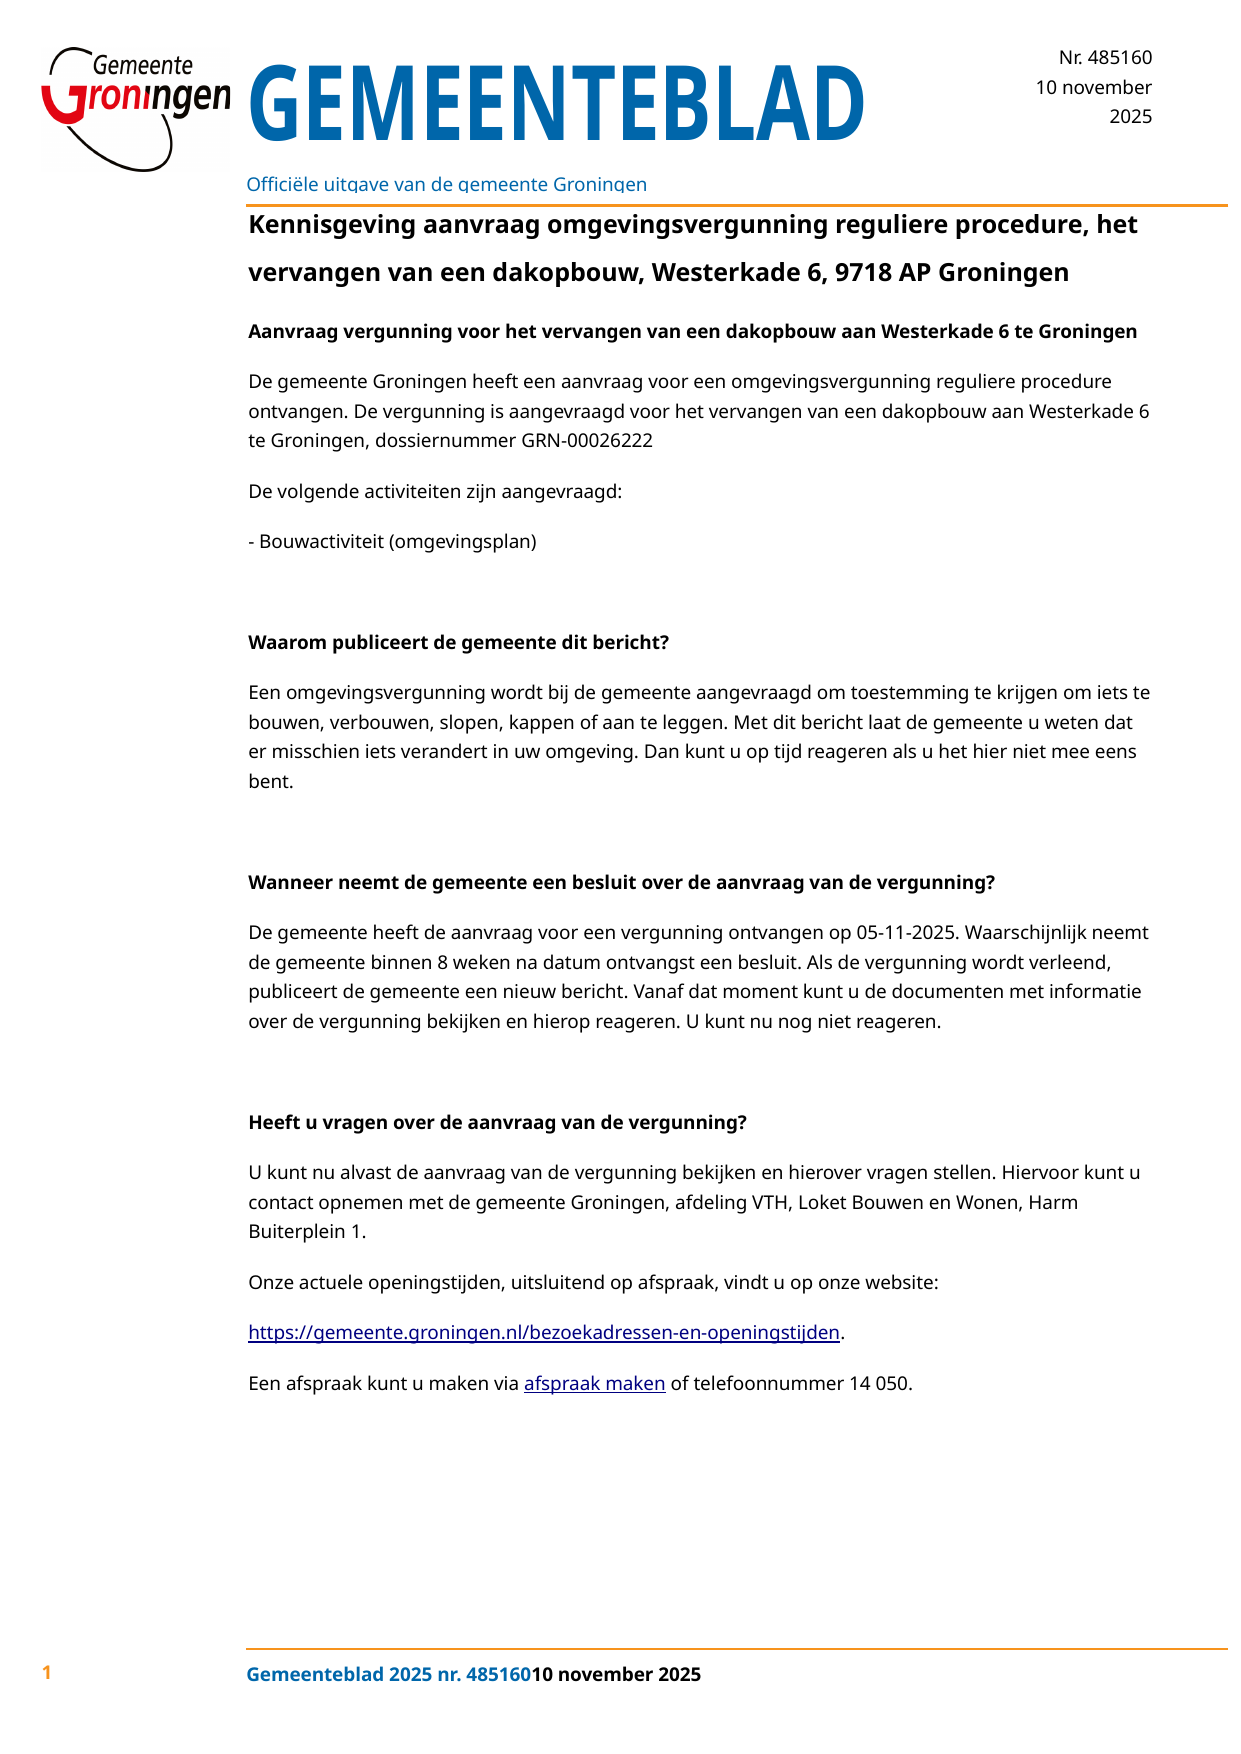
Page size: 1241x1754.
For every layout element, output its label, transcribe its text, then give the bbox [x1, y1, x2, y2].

text Een afspraak kunt u maken via afspraak maken of telefoonnummer 14 050. [248, 1370, 1152, 1396]
picture [41, 47, 231, 172]
text - Bouwactiviteit (omgevingsplan) [248, 528, 1152, 554]
text Kennisgeving aanvraag omgevingsvergunning reguliere procedure, het vervangen van een dakopbouw, Westerkade 6, 9718 AP Groningen [248, 207, 1152, 288]
text Aanvraag vergunning voor het vervangen van een dakopbouw aan Westerkade 6 te Groningen [248, 318, 1152, 344]
text De gemeente heeft de aanvraag voor een vergunning ontvangen op 05-11-2025. Waarschijnlijk neemt de gemeente binnen 8 weken na datum ontvangst een besluit. Als de vergunning wordt verleend, publiceert de gemeente een nieuw bericht. Vanaf dat moment kunt u de documenten met informatie over de vergunning bekijken en hierop reageren. U kunt nu nog niet reageren. [248, 919, 1152, 1034]
text Heeft u vragen over de aanvraag van de vergunning? [248, 1109, 1152, 1135]
text Wanneer neemt de gemeente een besluit over de aanvraag van de vergunning? [248, 869, 1152, 895]
text De volgende activiteiten zijn aangevraagd: [248, 478, 1152, 504]
text U kunt nu alvast de aanvraag van de vergunning bekijken en hierover vragen stellen. Hiervoor kunt u contact opnemen met de gemeente Groningen, afdeling VTH, Loket Bouwen en Wonen, Harm Buiterplein 1. [248, 1159, 1152, 1244]
text De gemeente Groningen heeft een aanvraag voor een omgevingsvergunning reguliere procedure ontvangen. De vergunning is aangevraagd voor het vervangen van een dakopbouw aan Westerkade 6 te Groningen, dossiernummer GRN-00026222 [248, 368, 1152, 453]
text Waarom publiceert de gemeente dit bericht? [248, 629, 1152, 655]
text Een omgevingsvergunning wordt bij de gemeente aangevraagd om toestemming te krijgen om iets te bouwen, verbouwen, slopen, kappen of aan te leggen. Met dit bericht laat de gemeente u weten dat er misschien iets verandert in uw omgeving. Dan kunt u op tijd reageren als u het hier niet mee eens bent. [248, 679, 1152, 794]
text Onze actuele openingstijden, uitsluitend op afspraak, vindt u op onze website: [248, 1269, 1152, 1295]
text https://gemeente.groningen.nl/bezoekadressen-en-openingstijden. [248, 1319, 1152, 1345]
